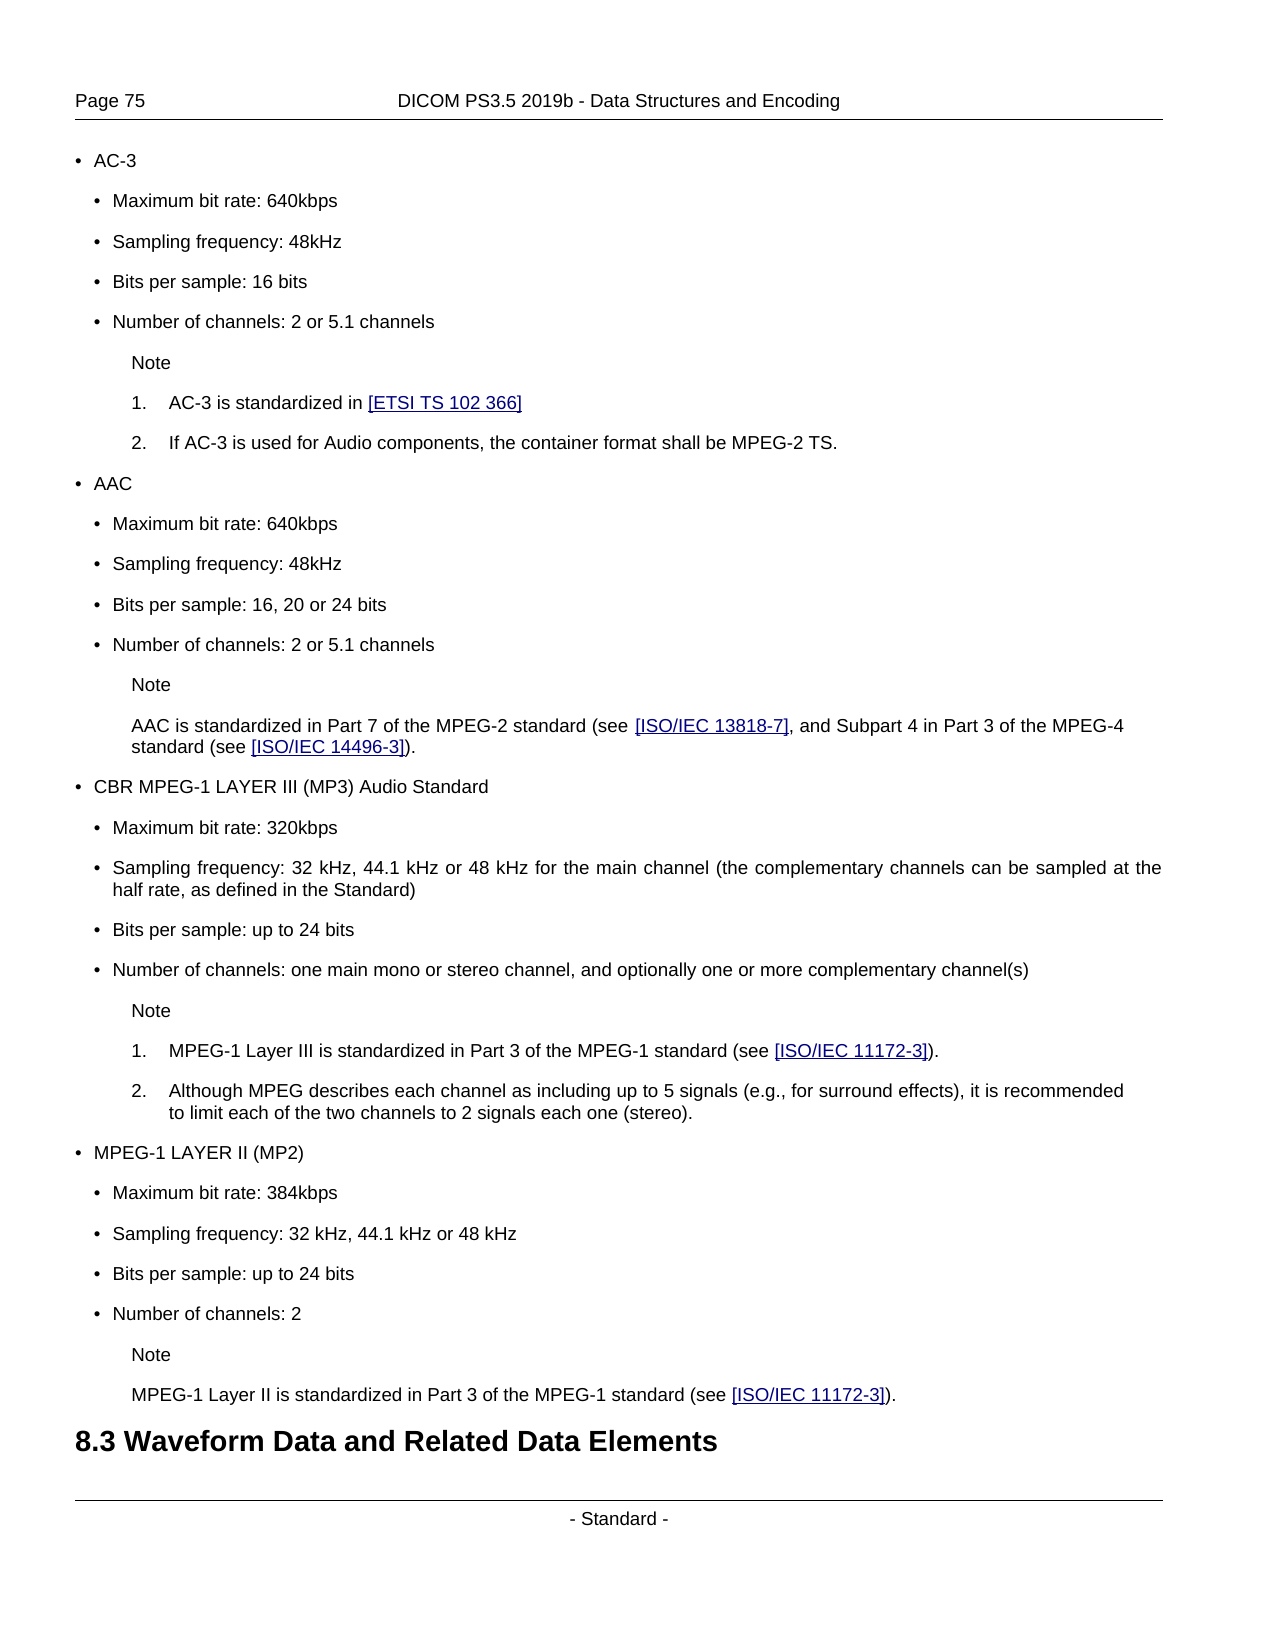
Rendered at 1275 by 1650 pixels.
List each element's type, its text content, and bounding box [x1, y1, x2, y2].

text Note [131, 999, 1125, 1021]
text • MPEG-1 LAYER II (MP2) [75, 1142, 1162, 1163]
text AAC is standardized in Part 7 of the MPEG-2 standard (see [ISO/IEC 13818-7], and Subpart 4 in Part 3 of the MPEG-4 standard (see [ISO/IEC 14496-3]). [131, 714, 1125, 757]
text 2. If AC-3 is used for Audio components, the container format shall be MPEG-2 TS. [131, 432, 1125, 454]
text • Maximum bit rate: 384kbps [94, 1182, 1162, 1204]
text • Maximum bit rate: 640kbps [94, 190, 1162, 212]
text MPEG-1 Layer II is standardized in Part 3 of the MPEG-1 standard (see [ISO/IEC 11172-3]). [131, 1384, 1125, 1405]
text 2. Although MPEG describes each channel as including up to 5 signals (e.g., for surround effects), it is recommended to limit each of the two channels to 2 signals each one (stereo). [131, 1080, 1125, 1123]
text • Bits per sample: up to 24 bits [94, 1263, 1162, 1284]
text • Bits per sample: 16 bits [94, 271, 1162, 292]
text • AAC [75, 472, 1162, 494]
text • CBR MPEG-1 LAYER III (MP3) Audio Standard [75, 776, 1162, 798]
text • Number of channels: one main mono or stereo channel, and optionally one or more complementary channel(s) [94, 959, 1162, 981]
text • Bits per sample: 16, 20 or 24 bits [94, 593, 1162, 615]
text • AC-3 [75, 150, 1162, 172]
text • Sampling frequency: 32 kHz, 44.1 kHz or 48 kHz for the main channel (the complementary channels can be sampled at the half rate, as defined in the Standard) [94, 857, 1162, 900]
text • Sampling frequency: 48kHz [94, 553, 1162, 575]
text • Maximum bit rate: 640kbps [94, 513, 1162, 534]
text Note [131, 1343, 1125, 1365]
text • Sampling frequency: 32 kHz, 44.1 kHz or 48 kHz [94, 1222, 1162, 1244]
text 1. MPEG-1 Layer III is standardized in Part 3 of the MPEG-1 standard (see [ISO/IEC 11172-3]). [131, 1040, 1125, 1061]
text • Number of channels: 2 or 5.1 channels [94, 634, 1162, 655]
text Note [131, 352, 1125, 373]
text 1. AC-3 is standardized in [ETSI TS 102 366] [131, 392, 1125, 413]
text • Number of channels: 2 or 5.1 channels [94, 311, 1162, 333]
text • Maximum bit rate: 320kbps [94, 817, 1162, 838]
text 8.3 Waveform Data and Related Data Elements [75, 1424, 1162, 1458]
text • Number of channels: 2 [94, 1303, 1162, 1325]
text • Sampling frequency: 48kHz [94, 231, 1162, 252]
text • Bits per sample: up to 24 bits [94, 919, 1162, 940]
text Note [131, 674, 1125, 696]
